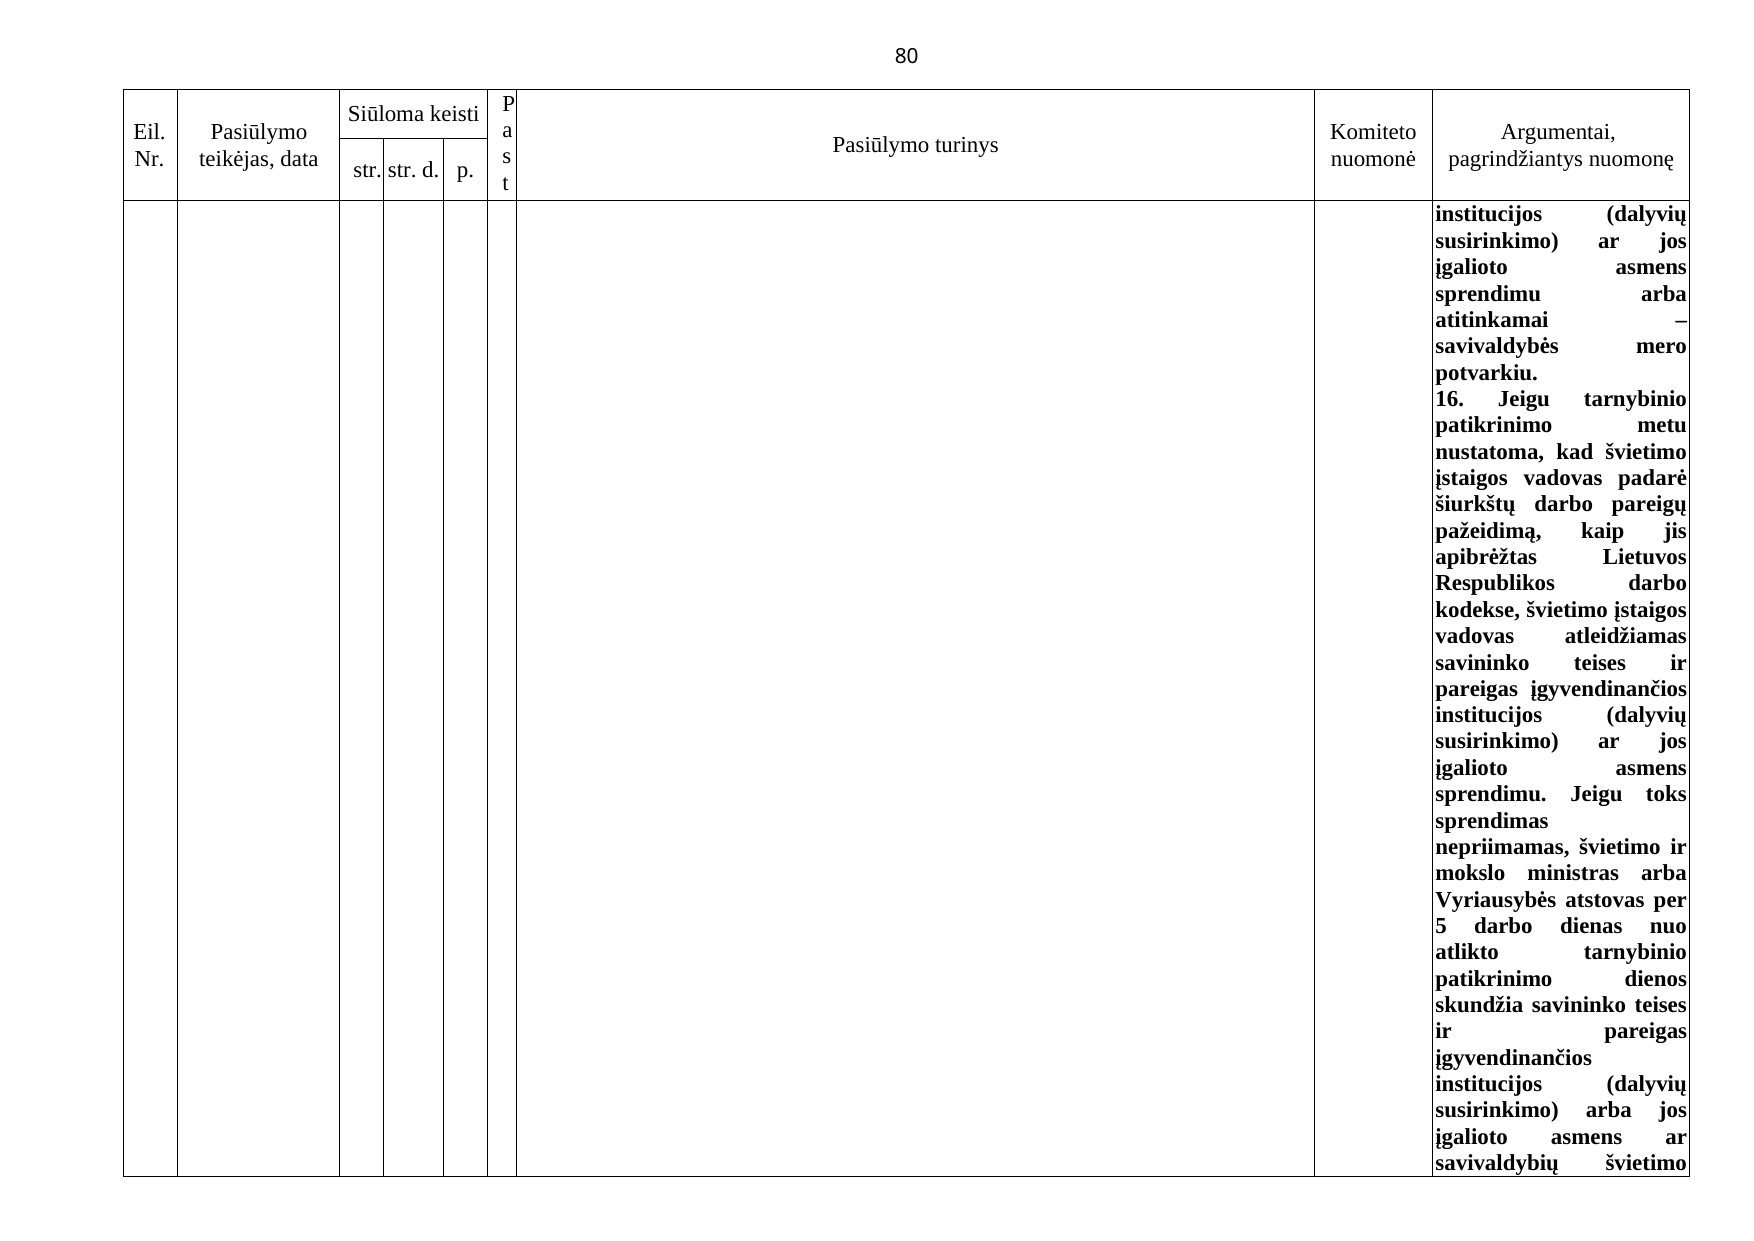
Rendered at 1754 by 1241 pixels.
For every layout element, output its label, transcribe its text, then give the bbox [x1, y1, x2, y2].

table_cell [384, 201, 443, 1176]
table_header Pasiūlymo turinys [517, 90, 1314, 199]
table_cell [444, 201, 487, 1176]
table_cell str. [340, 139, 383, 199]
table_cell [1315, 201, 1432, 1176]
table_cell [488, 201, 516, 1176]
table_cell p. [444, 139, 487, 199]
table_header Komiteto nuomonė [1315, 90, 1432, 199]
table_cell [340, 201, 383, 1176]
table_header Pasiūlymo teikėjas, data [178, 90, 339, 199]
table_cell [517, 201, 1314, 1176]
table_cell str. d. [384, 139, 443, 199]
table_cell [178, 201, 339, 1176]
table_header Siūloma keisti [340, 90, 487, 138]
table_header Argumentai, pagrindžiantys nuomonę [1433, 90, 1689, 199]
table_cell institucijos (dalyvių susirinkimo) ar jos įgalioto asmens sprendimu arba atitinkamai – savivaldybės mero potvarkiu. 16. Jeigu tarnybinio patikrinimo metu nustatoma, kad švietimo įstaigos vadovas padarė šiurkštų darbo pareigų pažeidimą, kaip jis apibrėžtas Lietuvos Respublikos darbo kodekse, švietimo įstaigos vadovas atleidžiamas savininko teises ir pareigas įgyvendinančios institucijos (dalyvių susirinkimo) ar jos įgalioto asmens sprendimu. Jeigu toks sprendimas nepriimamas, švietimo ir mokslo ministras arba Vyriausybės atstovas per 5 darbo dienas nuo atlikto tarnybinio patikrinimo dienos skundžia savininko teises ir pareigas įgyvendinančios institucijos (dalyvių susirinkimo) arba jos įgalioto asmens ar savivaldybių švietimo [1433, 201, 1689, 1176]
table_cell [124, 201, 177, 1176]
table_header Eil. Nr. [124, 90, 177, 199]
table_header Pastabos [488, 90, 516, 199]
